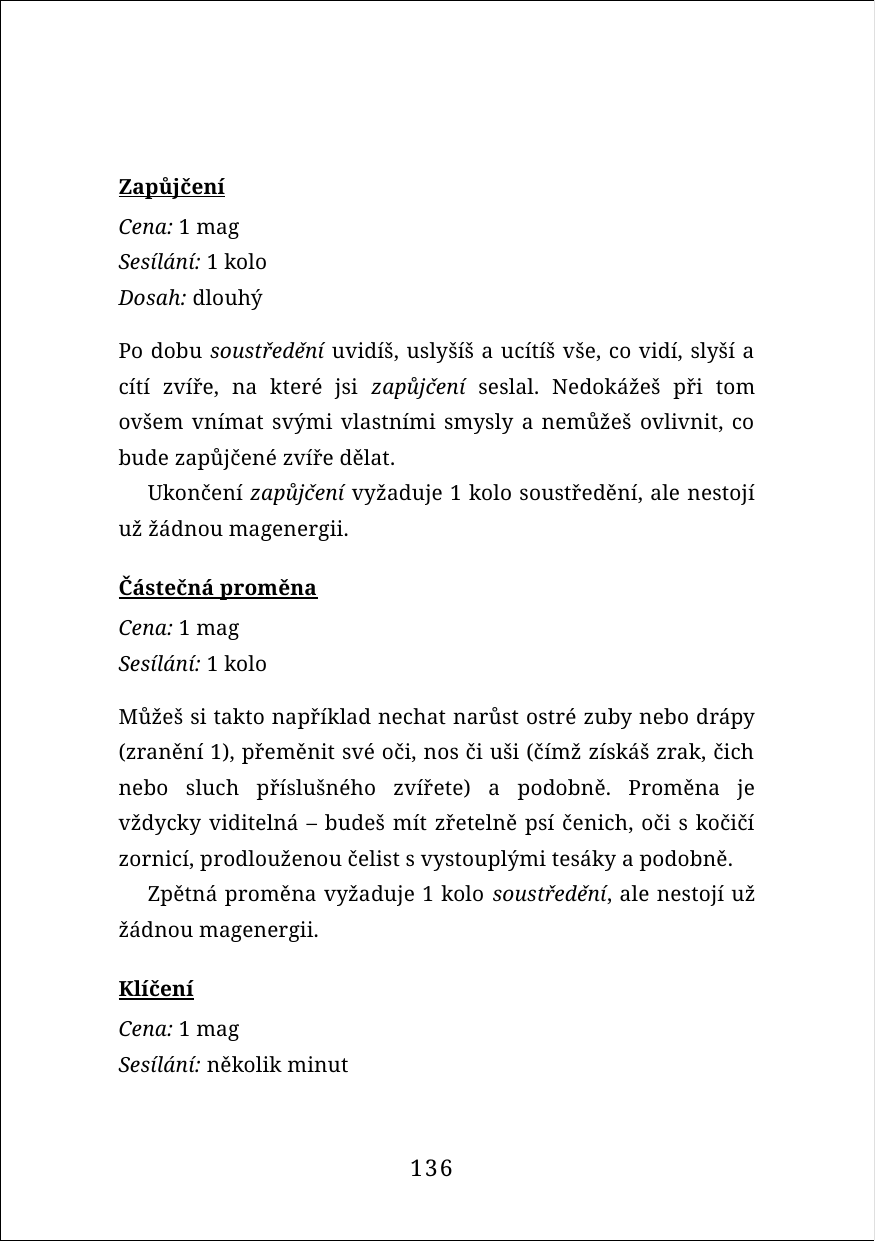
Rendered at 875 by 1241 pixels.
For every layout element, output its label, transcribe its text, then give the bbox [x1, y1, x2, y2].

text Cena: 1 mag Sesílání: 1 kolo Dosah: dlouhý [118, 212, 756, 311]
text Cena: 1 mag Sesílání: několik minut [118, 1014, 756, 1078]
text Můžeš si takto například nechat narůst ostré zuby nebo drápy (zranění 1), přeměnit své oči, nos či uši (čímž získáš zrak, čich nebo sluch příslušného zvířete) a podobně. Proměna je vždycky viditelná – budeš mít zřetelně psí čenich, oči s kočičí zornicí, prodlouženou čelist s vystouplými tesáky a podobně. Zpětná proměna vyžaduje 1 kolo soustředění, ale nestojí už žádnou magenergii. [118, 702, 756, 943]
subtitle Klíčení [118, 974, 756, 1003]
subtitle Částečná proměna [118, 573, 756, 601]
text Cena: 1 mag Sesílání: 1 kolo [118, 613, 756, 677]
subtitle Zapůjčení [118, 172, 756, 200]
text Po dobu soustředění uvidíš, uslyšíš a ucítíš vše, co vidí, slyší a cítí zvíře, na které jsi zapůjčení seslal. Nedokážeš při tom ovšem vnímat svými vlastními smysly a nemůžeš ovlivnit, co bude zapůjčené zvíře dělat. Ukončení zapůjčení vyžaduje 1 kolo soustředění, ale nestojí už žádnou magenergii. [118, 336, 756, 542]
